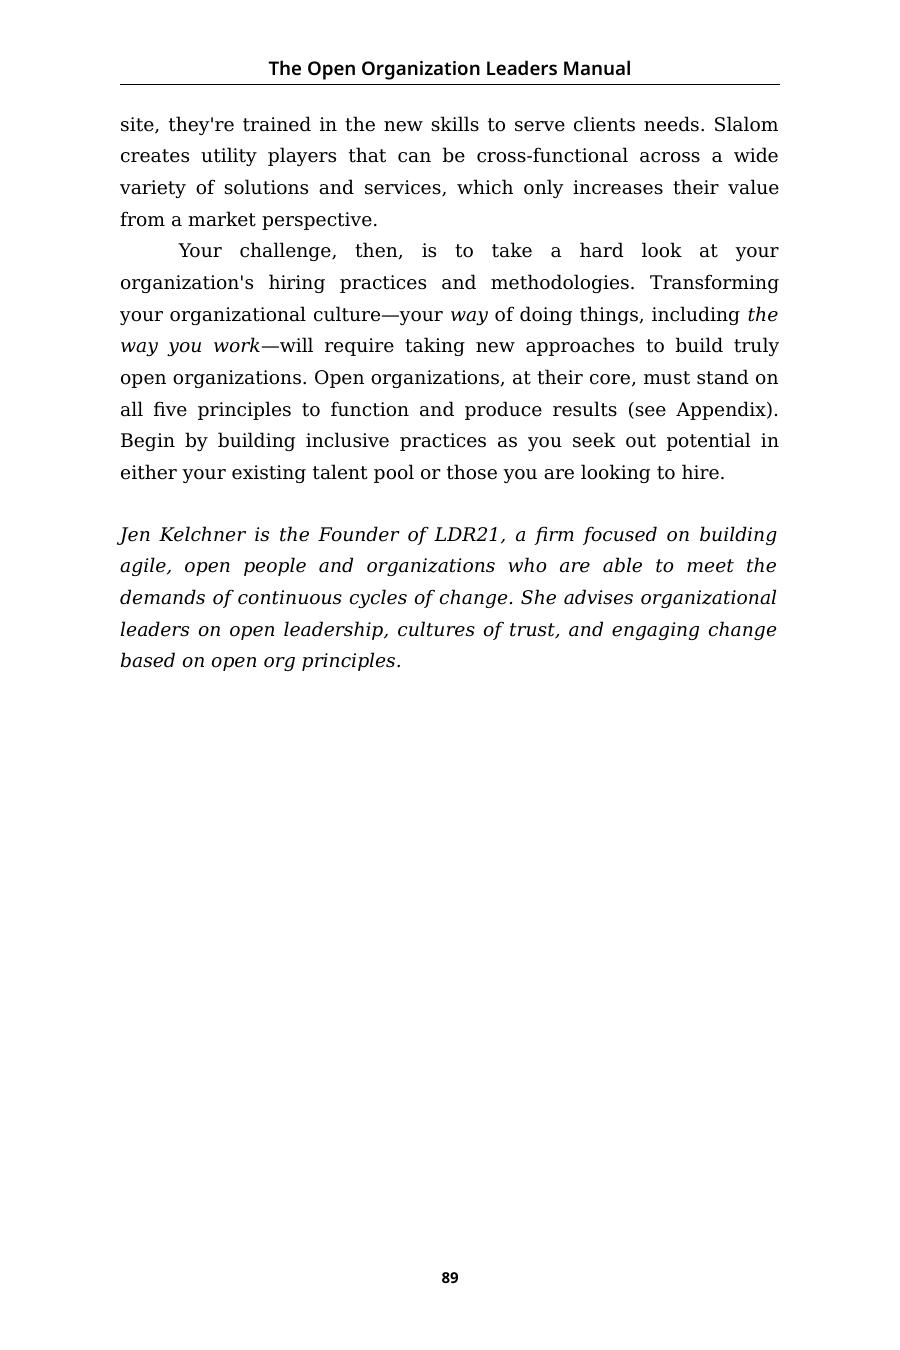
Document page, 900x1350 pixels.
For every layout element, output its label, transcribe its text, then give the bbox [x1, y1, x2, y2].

text Your challenge, then, is to take a hard look at your organization's hiring practices and methodologies. Transforming your organizational culture—your way of doing things, including the way you work—will require taking new approaches to build truly open organizations. Open organizations, at their core, must stand on all five principles to function and produce results (see Appendix). Begin by building inclusive practices as you seek out potential in either your existing talent pool or those you are looking to hire. [120, 241, 780, 484]
text Jen Kelchner is the Founder of LDR21, a firm focused on building agile, open people and organizations who are able to meet the demands of continuous cycles of change. She advises organizational leaders on open leadership, cultures of trust, and engaging change based on open org principles. [120, 524, 780, 672]
text site, they're trained in the new skills to serve clients needs. Slalom creates utility players that can be cross-functional across a wide variety of solutions and services, which only increases their value from a market perspective. [120, 114, 780, 231]
